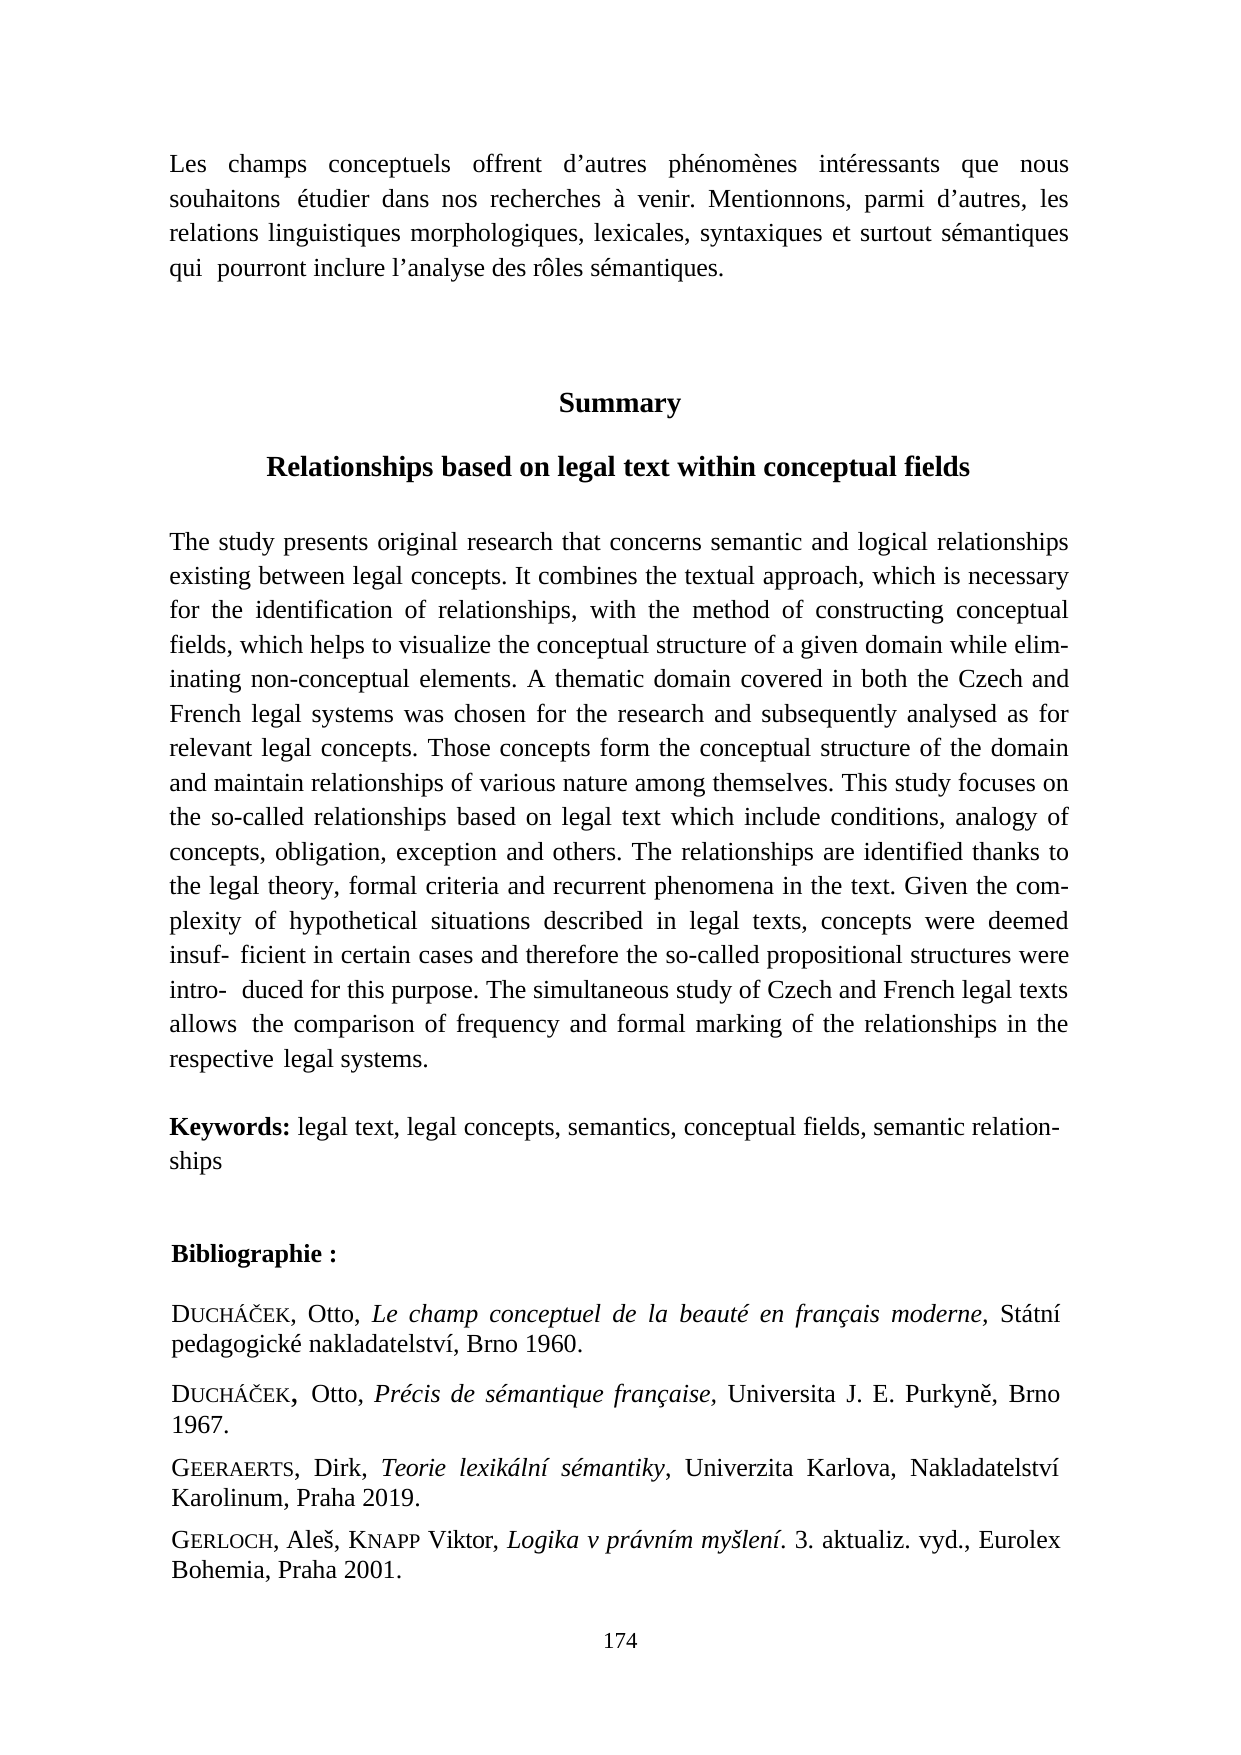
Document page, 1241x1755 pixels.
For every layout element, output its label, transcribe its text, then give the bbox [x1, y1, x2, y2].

text Relationships based on legal text within conceptual fields [266, 451, 976, 483]
text Bibliographie : [171, 1239, 340, 1268]
text Keywords: legal text, legal concepts, semantics, conceptual fields, semantic relation- ships [169, 1111, 1069, 1175]
text Summary [559, 387, 684, 419]
text DUCHÁČEK, Otto, Précis de sémantique française, Universita J. E. Purkyně, Brno 1967. [171, 1371, 1069, 1439]
text GERLOCH, Aleš, KNAPP Viktor, Logika v právním myšlení. 3. aktualiz. vyd., Eurolex Bohemia, Praha 2001. [171, 1524, 1069, 1584]
text DUCHÁČEK, Otto, Le champ conceptuel de la beauté en français moderne, Státní pedagogické nakladatelství, Brno 1960. [171, 1298, 1069, 1358]
text Les champs conceptuels offrent d’autres phénomènes intéressants que nous souhaitons étudier dans nos recherches à venir. Mentionnons, parmi d’autres, les relations linguistiques morphologiques, lexicales, syntaxiques et surtout sémantiques qui pourront inclure l’analyse des rôles sémantiques. [169, 148, 1069, 282]
text GEERAERTS, Dirk, Teorie lexikální sémantiky, Univerzita Karlova, Nakladatelství Karolinum, Praha 2019. [171, 1452, 1069, 1512]
text 174 [603, 1628, 639, 1653]
text The study presents original research that concerns semantic and logical relationships existing between legal concepts. It combines the textual approach, which is necessary for the identification of relationships, with the method of constructing conceptual fields, which helps to visualize the conceptual structure of a given domain while elim- inating non-conceptual elements. A thematic domain covered in both the Czech and French legal systems was chosen for the research and subsequently analysed as for relevant legal concepts. Those concepts form the conceptual structure of the domain and maintain relationships of various nature among themselves. This study focuses on the so-called relationships based on legal text which include conditions, analogy of concepts, obligation, exception and others. The relationships are identified thanks to the legal theory, formal criteria and recurrent phenomena in the text. Given the com- plexity of hypothetical situations described in legal texts, concepts were deemed insuf- ficient in certain cases and therefore the so-called propositional structures were intro- duced for this purpose. The simultaneous study of Czech and French legal texts allows the comparison of frequency and formal marking of the relationships in the respective legal systems. [169, 526, 1069, 1072]
